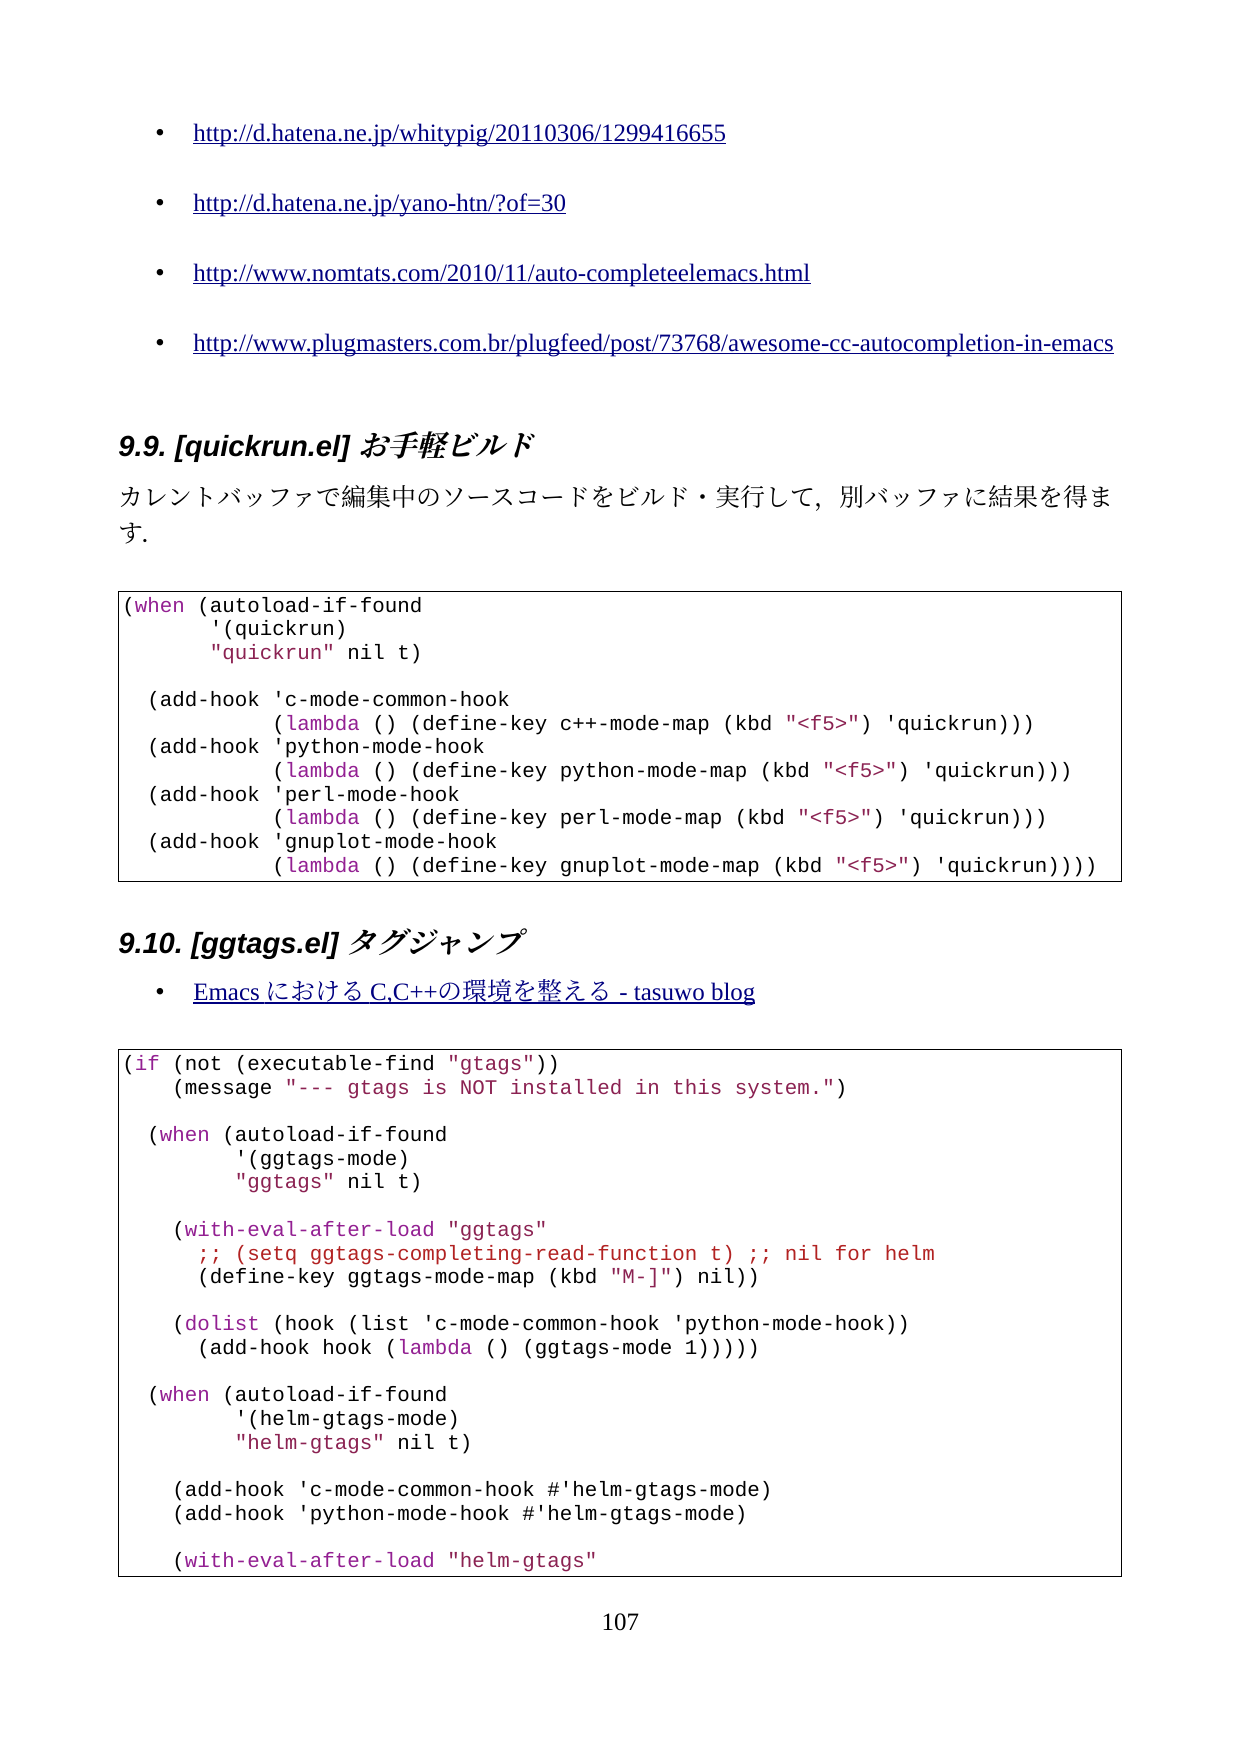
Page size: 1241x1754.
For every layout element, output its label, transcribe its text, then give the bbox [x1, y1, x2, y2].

text (lambda () (define-key c++-mode-map (kbd "<f5>") 'quickrun))) [119, 709, 1121, 732]
list http://d.hatena.ne.jp/yano-htn/?of=30 [156, 188, 1122, 246]
text (message "--- gtags is NOT installed in this system.") [119, 1073, 1121, 1097]
text (when (autoload-if-found [119, 1380, 1121, 1404]
text "quickrun" nil t) [119, 638, 1121, 662]
text "ggtags" nil t) [119, 1168, 1121, 1191]
text (lambda () (define-key perl-mode-map (kbd "<f5>") 'quickrun))) [119, 803, 1121, 827]
text (add-hook 'c-mode-common-hook #'helm-gtags-mode) [119, 1475, 1121, 1499]
list http://www.nomtats.com/2010/11/auto-completeelemacs.html [156, 258, 1122, 316]
subtitle [quickrun.el] お手軽ビルド [118, 423, 1122, 465]
list http://www.plugmasters.com.br/plugfeed/post/73768/awesome-cc-autocompletion-in-emacs [156, 328, 1122, 386]
text "helm-gtags" nil t) [119, 1428, 1121, 1451]
text (if (not (executable-find "gtags")) [119, 1050, 1121, 1073]
text '(quickrun) [119, 614, 1121, 638]
text (define-key ggtags-mode-map (kbd "M-]") nil)) [119, 1262, 1121, 1286]
text (when (autoload-if-found [119, 1120, 1121, 1144]
text (with-eval-after-load "helm-gtags" [119, 1546, 1121, 1576]
text (add-hook 'python-mode-hook #'helm-gtags-mode) [119, 1499, 1121, 1522]
text (dolist (hook (list 'c-mode-common-hook 'python-mode-hook)) [119, 1309, 1121, 1333]
text (add-hook 'python-mode-hook [119, 732, 1121, 756]
list http://d.hatena.ne.jp/whitypig/20110306/1299416655 [156, 118, 1122, 176]
text '(ggtags-mode) [119, 1144, 1121, 1168]
text (with-eval-after-load "ggtags" [119, 1215, 1121, 1238]
text (add-hook 'c-mode-common-hook [119, 685, 1121, 709]
text (when (autoload-if-found [119, 592, 1121, 614]
text (lambda () (define-key gnuplot-mode-map (kbd "<f5>") 'quickrun)))) [119, 851, 1121, 881]
text (add-hook hook (lambda () (ggtags-mode 1))))) [119, 1333, 1121, 1357]
text (add-hook 'gnuplot-mode-hook [119, 827, 1121, 851]
text (add-hook 'perl-mode-hook [119, 780, 1121, 803]
text カレントバッファで編集中のソースコードをビルド・実行して，別バッファに結果を得ます． [118, 477, 1122, 578]
text ;; (setq ggtags-completing-read-function t) ;; nil for helm [119, 1238, 1121, 1262]
text (lambda () (define-key python-mode-map (kbd "<f5>") 'quickrun))) [119, 756, 1121, 780]
subtitle [ggtags.el] タグジャンプ [118, 920, 1122, 962]
text '(helm-gtags-mode) [119, 1404, 1121, 1428]
list EmacsにおけるC,C++の環境を整える - tasuwo blog [156, 974, 1122, 1037]
